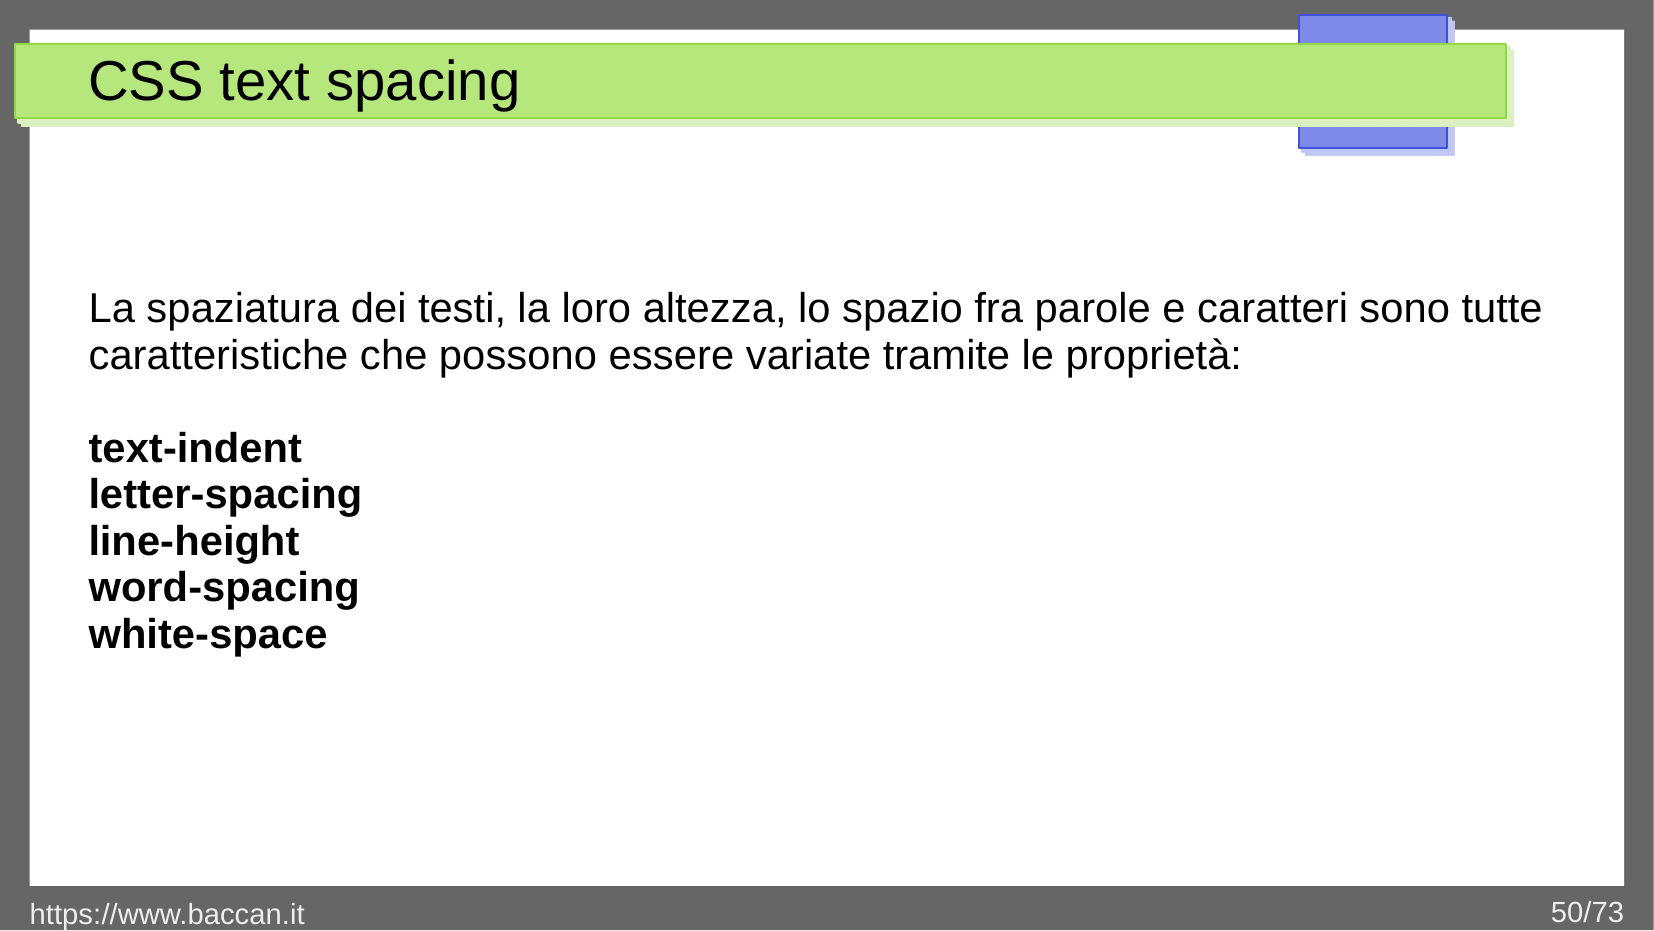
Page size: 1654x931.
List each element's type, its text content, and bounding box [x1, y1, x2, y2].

text_box La spaziatura dei testi, la loro altezza, lo spazio fra parole e caratteri sono tutte caratteristiche che possono essere variate tramite le proprietà: text-indent letter-spacing line-height word-spacing white-space [88, 169, 1565, 820]
title CSS text spacing [88, 44, 1506, 119]
